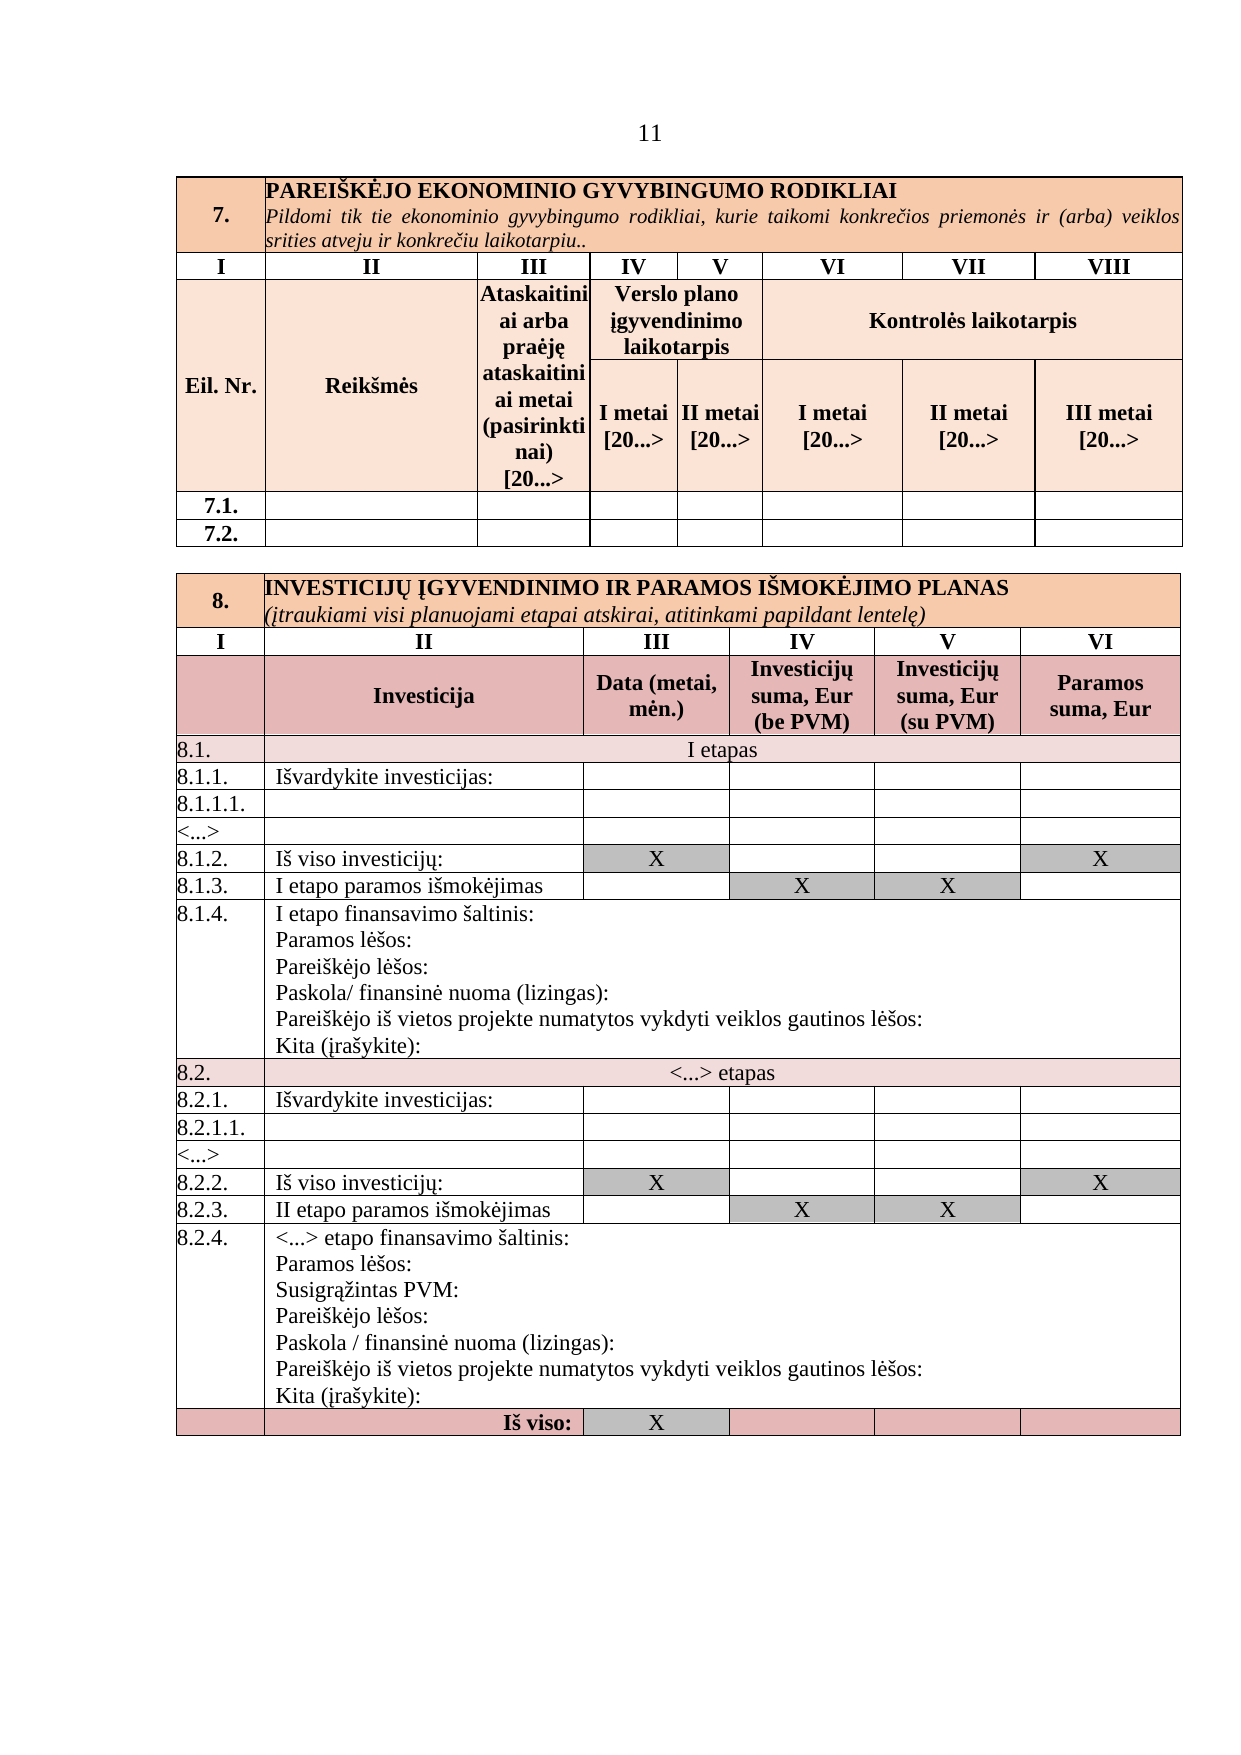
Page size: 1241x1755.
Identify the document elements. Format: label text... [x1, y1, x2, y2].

table_cell [1021, 1114, 1180, 1140]
table_cell [1036, 520, 1182, 546]
table_cell [265, 790, 583, 817]
table_header INVESTICIJŲ ĮGYVENDINIMO IR PARAMOS IŠMOKĖJIMO PLANAS (įtraukiami visi planuojami etapai atskirai, atitinkami papildant lentelę) [265, 574, 1180, 627]
table_cell X [875, 1196, 1020, 1222]
table_cell 8.1.3. [177, 873, 264, 899]
table_cell [265, 1114, 583, 1140]
table_cell [730, 1141, 874, 1168]
table_cell <...> [177, 818, 264, 844]
table_cell [730, 790, 874, 817]
table_cell Data (metai, mėn.) [584, 656, 729, 734]
table_cell [875, 790, 1020, 817]
table_cell [1021, 1141, 1180, 1168]
table_cell 8.2.3. [177, 1196, 264, 1222]
table_cell Paramos suma, Eur [1021, 656, 1180, 734]
table_cell II [265, 628, 583, 654]
table_cell [730, 1169, 874, 1195]
table_cell [678, 492, 762, 518]
table_cell Investicija [265, 656, 583, 734]
table_cell 8.2.1.1. [177, 1114, 264, 1140]
table_cell Verslo plano įgyvendinimo laikotarpis [591, 280, 762, 359]
table_cell I metai [20...> [763, 360, 902, 491]
table_cell Iš viso investicijų: [265, 845, 583, 872]
table_cell X [875, 873, 1020, 899]
table_cell 8.1. [177, 736, 264, 762]
table_cell 8.1.4. [177, 900, 264, 1058]
table_cell [478, 492, 589, 518]
table_cell [265, 818, 583, 844]
table_cell [1021, 790, 1180, 817]
table_cell X [1021, 1169, 1180, 1195]
table_cell III metai [20...> [1036, 360, 1182, 491]
table_cell 8.1.1. [177, 763, 264, 789]
table_cell II etapo paramos išmokėjimas [265, 1196, 583, 1222]
table_cell VII [903, 253, 1034, 279]
table_header PAREIŠKĖJO EKONOMINIO GYVYBINGUMO RODIKLIAI Pildomi tik tie ekonominio gyvybingumo rodikliai, kurie taikomi konkrečios priemonės ir (arba) veiklos srities atveju ir konkrečiu laikotarpiu.. [266, 178, 1182, 252]
table_cell [1021, 818, 1180, 844]
table_cell 8.2.1. [177, 1087, 264, 1113]
table_cell [875, 845, 1020, 872]
table_cell 8.2.4. [177, 1224, 264, 1408]
table_cell [875, 1409, 1020, 1435]
table_cell [591, 492, 677, 518]
table_cell IV [591, 253, 677, 279]
table_cell [266, 520, 477, 546]
table_cell Išvardykite investicijas: [265, 1087, 583, 1113]
table_cell II [266, 253, 477, 279]
table_cell Išvardykite investicijas: [265, 763, 583, 789]
table_cell 8.2. [177, 1059, 264, 1086]
table_cell [1021, 1196, 1180, 1222]
table_cell Ataskaitiniai arba praėję ataskaitiniai metai (pasirinktinai) [20...> [478, 280, 589, 491]
table_cell [266, 492, 477, 518]
table_cell [763, 520, 902, 546]
table_cell [903, 520, 1034, 546]
table_cell [875, 763, 1020, 789]
table_cell 8.1.2. [177, 845, 264, 872]
table_cell I metai [20...> [591, 360, 677, 491]
table_cell I etapas [265, 736, 1180, 762]
table_cell [584, 763, 729, 789]
table_cell X [584, 1409, 729, 1435]
table_cell [875, 1087, 1020, 1113]
table_cell [875, 1141, 1020, 1168]
table_cell <...> [177, 1141, 264, 1168]
table_cell [584, 873, 729, 899]
table_cell I [177, 628, 264, 654]
table_cell I etapo paramos išmokėjimas [265, 873, 583, 899]
table_cell [730, 845, 874, 872]
table_cell Investicijų suma, Eur (su PVM) [875, 656, 1020, 734]
table_cell [1021, 1087, 1180, 1113]
table_cell III [584, 628, 729, 654]
table_cell [875, 818, 1020, 844]
table_cell [584, 1196, 729, 1222]
table_cell I etapo finansavimo šaltinis: Paramos lėšos: Pareiškėjo lėšos: Paskola/ finansinė nuoma (lizingas): Pareiškėjo iš vietos projekte numatytos vykdyti veiklos gautinos lėšos: Kita (įrašykite): [265, 900, 1180, 1058]
table_cell 7.1. [177, 492, 265, 518]
table_cell II metai [20...> [678, 360, 762, 491]
table_cell [584, 1114, 729, 1140]
table_cell V [678, 253, 762, 279]
table_cell III [478, 253, 589, 279]
table_cell [903, 492, 1034, 518]
table_cell [584, 790, 729, 817]
table_cell [265, 1141, 583, 1168]
table_cell [1036, 492, 1182, 518]
table_cell [177, 656, 264, 734]
table_cell VI [763, 253, 902, 279]
table_cell [730, 818, 874, 844]
table_cell [730, 1409, 874, 1435]
table_cell X [1021, 845, 1180, 872]
table_cell X [584, 845, 729, 872]
table_cell [875, 1169, 1020, 1195]
table_cell IV [730, 628, 874, 654]
table_cell Reikšmės [266, 280, 477, 491]
table_cell X [730, 1196, 874, 1222]
table_cell 7.2. [177, 520, 265, 546]
table_cell VI [1021, 628, 1180, 654]
table_cell [584, 1087, 729, 1113]
table_cell [678, 520, 762, 546]
table_cell [875, 1114, 1020, 1140]
table_cell I [177, 253, 265, 279]
table_cell [730, 1114, 874, 1140]
table_cell [478, 520, 589, 546]
table_cell [591, 520, 677, 546]
table_cell [1021, 1409, 1180, 1435]
table_cell [730, 763, 874, 789]
table_cell [584, 818, 729, 844]
table_cell 8.1.1.1. [177, 790, 264, 817]
table_cell II metai [20...> [903, 360, 1034, 491]
table_cell Iš viso investicijų: [265, 1169, 583, 1195]
table_cell 8.2.2. [177, 1169, 264, 1195]
table_cell Eil. Nr. [177, 280, 265, 491]
table_header 8. [177, 574, 264, 627]
table_cell Iš viso: [265, 1409, 583, 1435]
table_cell [763, 492, 902, 518]
table_cell Investicijų suma, Eur (be PVM) [730, 656, 874, 734]
table_cell V [875, 628, 1020, 654]
table_cell [177, 1409, 264, 1435]
table_cell <...> etapas [265, 1059, 1180, 1086]
table_cell [730, 1087, 874, 1113]
table_cell [1021, 873, 1180, 899]
table_cell [584, 1141, 729, 1168]
table_header 7. [177, 178, 265, 252]
table_cell X [584, 1169, 729, 1195]
table_cell VIII [1036, 253, 1182, 279]
table_cell X [730, 873, 874, 899]
table_cell Kontrolės laikotarpis [763, 280, 1182, 359]
table_cell [1021, 763, 1180, 789]
table_cell <...> etapo finansavimo šaltinis: Paramos lėšos: Susigrąžintas PVM: Pareiškėjo lėšos: Paskola / finansinė nuoma (lizingas): Pareiškėjo iš vietos projekte numatytos vykdyti veiklos gautinos lėšos: Kita (įrašykite): [265, 1224, 1180, 1408]
